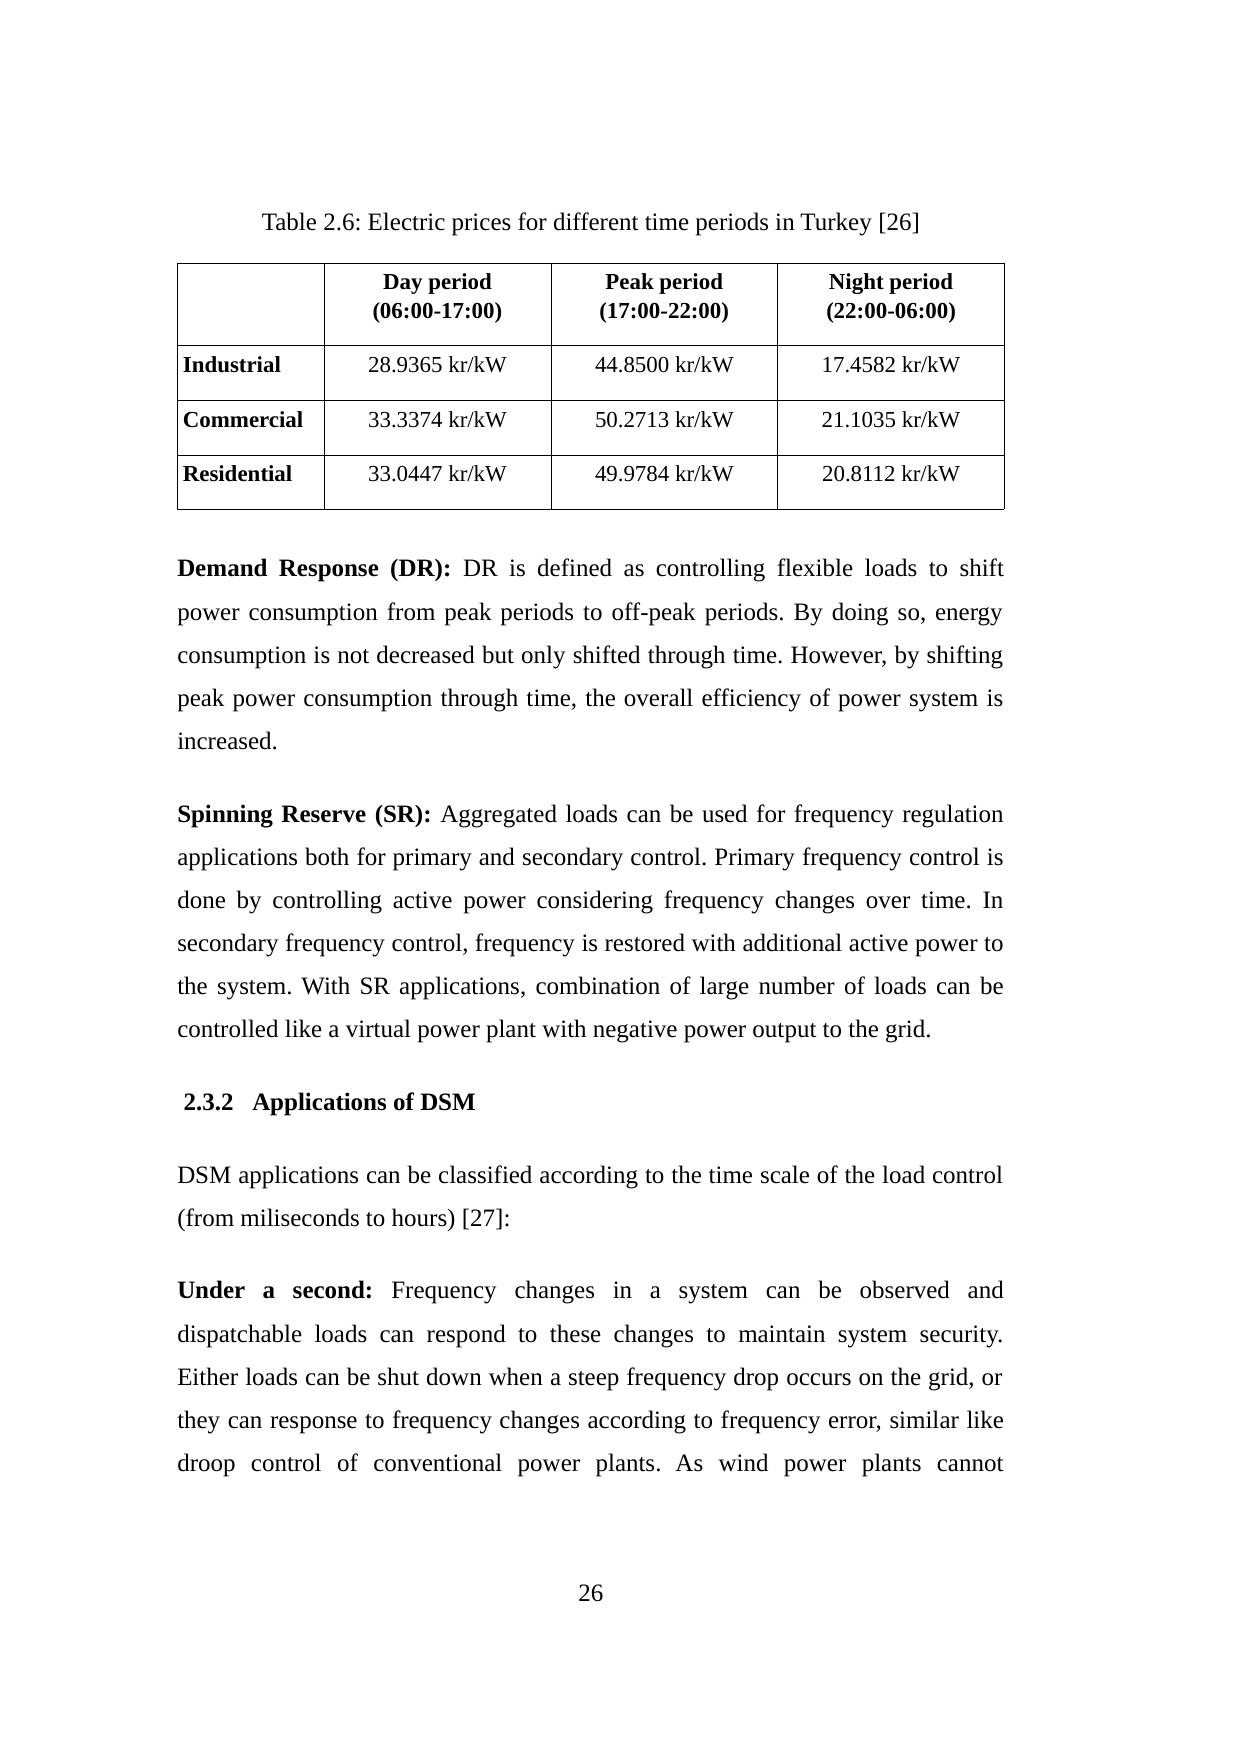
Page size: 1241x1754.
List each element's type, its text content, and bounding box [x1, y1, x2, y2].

table_cell 20.8112 kr/kW [778, 456, 1004, 509]
table_header [178, 264, 324, 345]
table_header Day period (06:00-17:00) [325, 264, 551, 345]
table_cell 28.9365 kr/kW [325, 346, 551, 400]
table_cell 50.2713 kr/kW [552, 401, 777, 454]
table_cell Residential [178, 456, 324, 509]
table_header Peak period (17:00-22:00) [552, 264, 777, 345]
table_cell Industrial [178, 346, 324, 400]
subtitle Applications of DSM [177, 1087, 1004, 1116]
table_cell 44.8500 kr/kW [552, 346, 777, 400]
list Spinning Reserve (SR): Aggregated loads can be used for frequency regulation applications both for primary and secondary control. Primary frequency control is done by controlling active power considering frequency changes over time. In secondary frequency control, frequency is restored with additional active power to the system. With SR applications, combination of large number of loads can be controlled like a virtual power plant with negative power output to the grid. [177, 799, 1004, 1043]
text Table 2.6: Electric prices for different time periods in Turkey [26]⁠ [177, 207, 1004, 236]
text DSM applications can be classified according to the time scale of the load control (from miliseconds to hours) [27]⁠: [177, 1160, 1004, 1232]
table_cell 21.1035 kr/kW [778, 401, 1004, 454]
table_cell 49.9784 kr/kW [552, 456, 777, 509]
list Demand Response (DR): DR is defined as controlling flexible loads to shift power consumption from peak periods to off-peak periods. By doing so, energy consumption is not decreased but only shifted through time. However, by shifting peak power consumption through time, the overall efficiency of power system is increased. [177, 553, 1004, 755]
table_header Night period (22:00-06:00) [778, 264, 1004, 345]
text Under a second: Frequency changes in a system can be observed and dispatchable loads can respond to these changes to maintain system security. Either loads can be shut down when a steep frequency drop occurs on the grid, or they can response to frequency changes according to frequency error, similar like droop control of conventional power plants. As wind power plants cannot [177, 1276, 1004, 1477]
table_cell 33.3374 kr/kW [325, 401, 551, 454]
table_cell 33.0447 kr/kW [325, 456, 551, 509]
table_cell 17.4582 kr/kW [778, 346, 1004, 400]
table_cell Commercial [178, 401, 324, 454]
